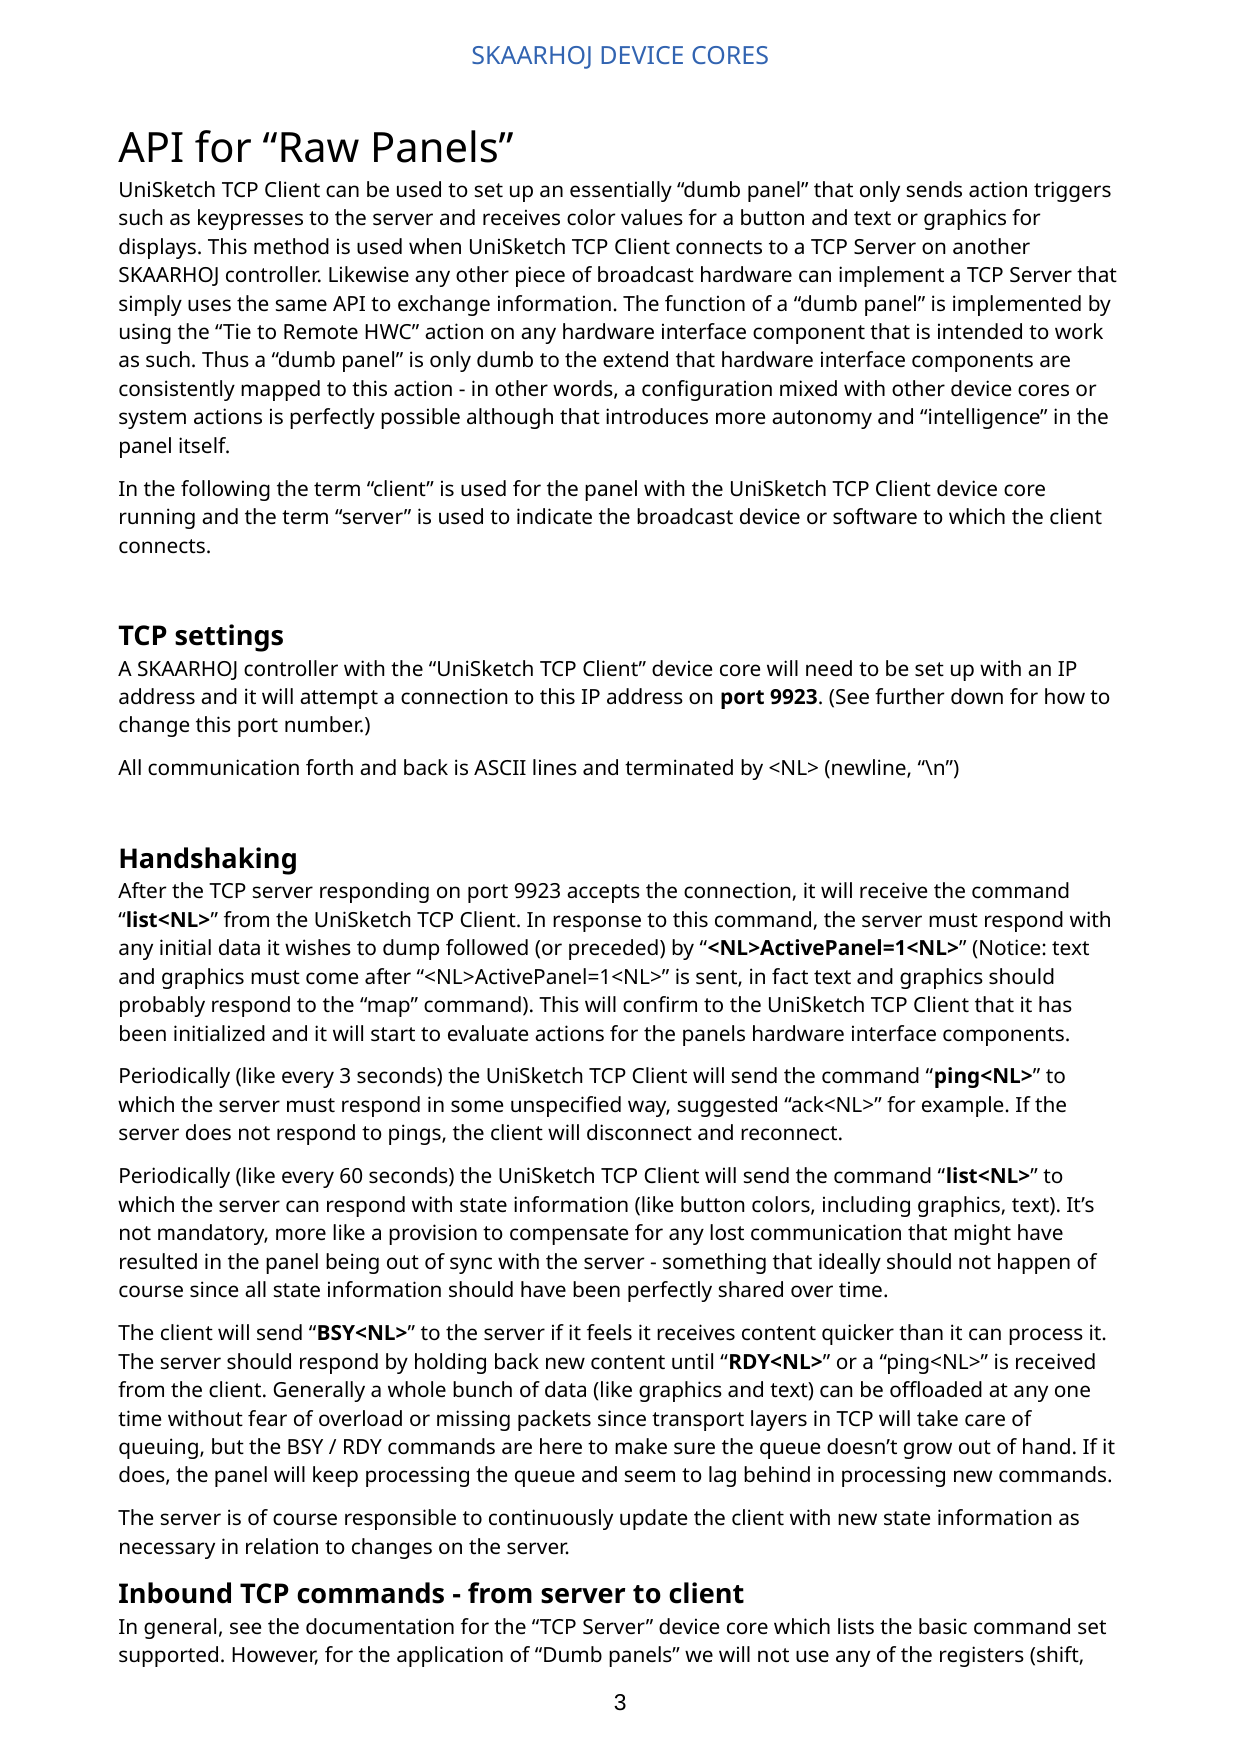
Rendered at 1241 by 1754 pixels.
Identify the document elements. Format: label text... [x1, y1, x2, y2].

text The client will send “BSY<NL>” to the server if it feels it receives content quicker than it can process it. The server should respond by holding back new content until “RDY<NL>” or a “ping<NL>” is received from the client. Generally a whole bunch of data (like graphics and text) can be offloaded at any one time without fear of overload or missing packets since transport layers in TCP will take care of queuing, but the BSY / RDY commands are here to make sure the queue doesn’t grow out of hand. If it does, the panel will keep processing the queue and seem to lag behind in processing new commands. [118, 1318, 1122, 1489]
subtitle Handshaking [118, 839, 1122, 876]
text A SKAARHOJ controller with the “UniSketch TCP Client” device core will need to be set up with an IP address and it will attempt a connection to this IP address on port 9923. (See further down for how to change this port number.) [118, 654, 1122, 739]
text UniSketch TCP Client can be used to set up an essentially “dumb panel” that only sends action triggers such as keypresses to the server and receives color values for a button and text or graphics for displays. This method is used when UniSketch TCP Client connects to a TCP Server on another SKAARHOJ controller. Likewise any other piece of broadcast hardware can implement a TCP Server that simply uses the same API to exchange information. The function of a “dumb panel” is implemented by using the “Tie to Remote HWC” action on any hardware interface component that is intended to work as such. Thus a “dumb panel” is only dumb to the extend that hardware interface components are consistently mapped to this action - in other words, a configuration mixed with other device cores or system actions is perfectly possible although that introduces more autonomy and “intelligence” in the panel itself. [118, 175, 1122, 459]
text In the following the term “client” is used for the panel with the UniSketch TCP Client device core running and the term “server” is used to indicate the broadcast device or software to which the client connects. [118, 474, 1122, 559]
text In general, see the documentation for the “TCP Server” device core which lists the basic command set supported. However, for the application of “Dumb panels” we will not use any of the registers (shift, [118, 1612, 1122, 1669]
text After the TCP server responding on port 9923 accepts the connection, it will receive the command “list<NL>” from the UniSketch TCP Client. In response to this command, the server must respond with any initial data it wishes to dump followed (or preceded) by “<NL>ActivePanel=1<NL>” (Notice: text and graphics must come after “<NL>ActivePanel=1<NL>” is sent, in fact text and graphics should probably respond to the “map” command). This will confirm to the UniSketch TCP Client that it has been initialized and it will start to evaluate actions for the panels hardware interface components. [118, 876, 1122, 1047]
text Periodically (like every 3 seconds) the UniSketch TCP Client will send the command “ping<NL>” to which the server must respond in some unspecified way, suggested “ack<NL>” for example. If the server does not respond to pings, the client will disconnect and reconnect. [118, 1062, 1122, 1147]
text All communication forth and back is ASCII lines and terminated by <NL> (newline, “\n”) [118, 753, 1122, 782]
subtitle TCP settings [118, 617, 1122, 654]
subtitle Inbound TCP commands - from server to client [118, 1575, 1122, 1612]
text The server is of course responsible to continuously update the client with new state information as necessary in relation to changes on the server. [118, 1503, 1122, 1560]
text Periodically (like every 60 seconds) the UniSketch TCP Client will send the command “list<NL>” to which the server can respond with state information (like button colors, including graphics, text). It’s not mandatory, more like a provision to compensate for any lost communication that might have resulted in the panel being out of sync with the server - something that ideally should not happen of course since all state information should have been perfectly shared over time. [118, 1162, 1122, 1304]
text API for “Raw Panels” [118, 118, 1122, 175]
